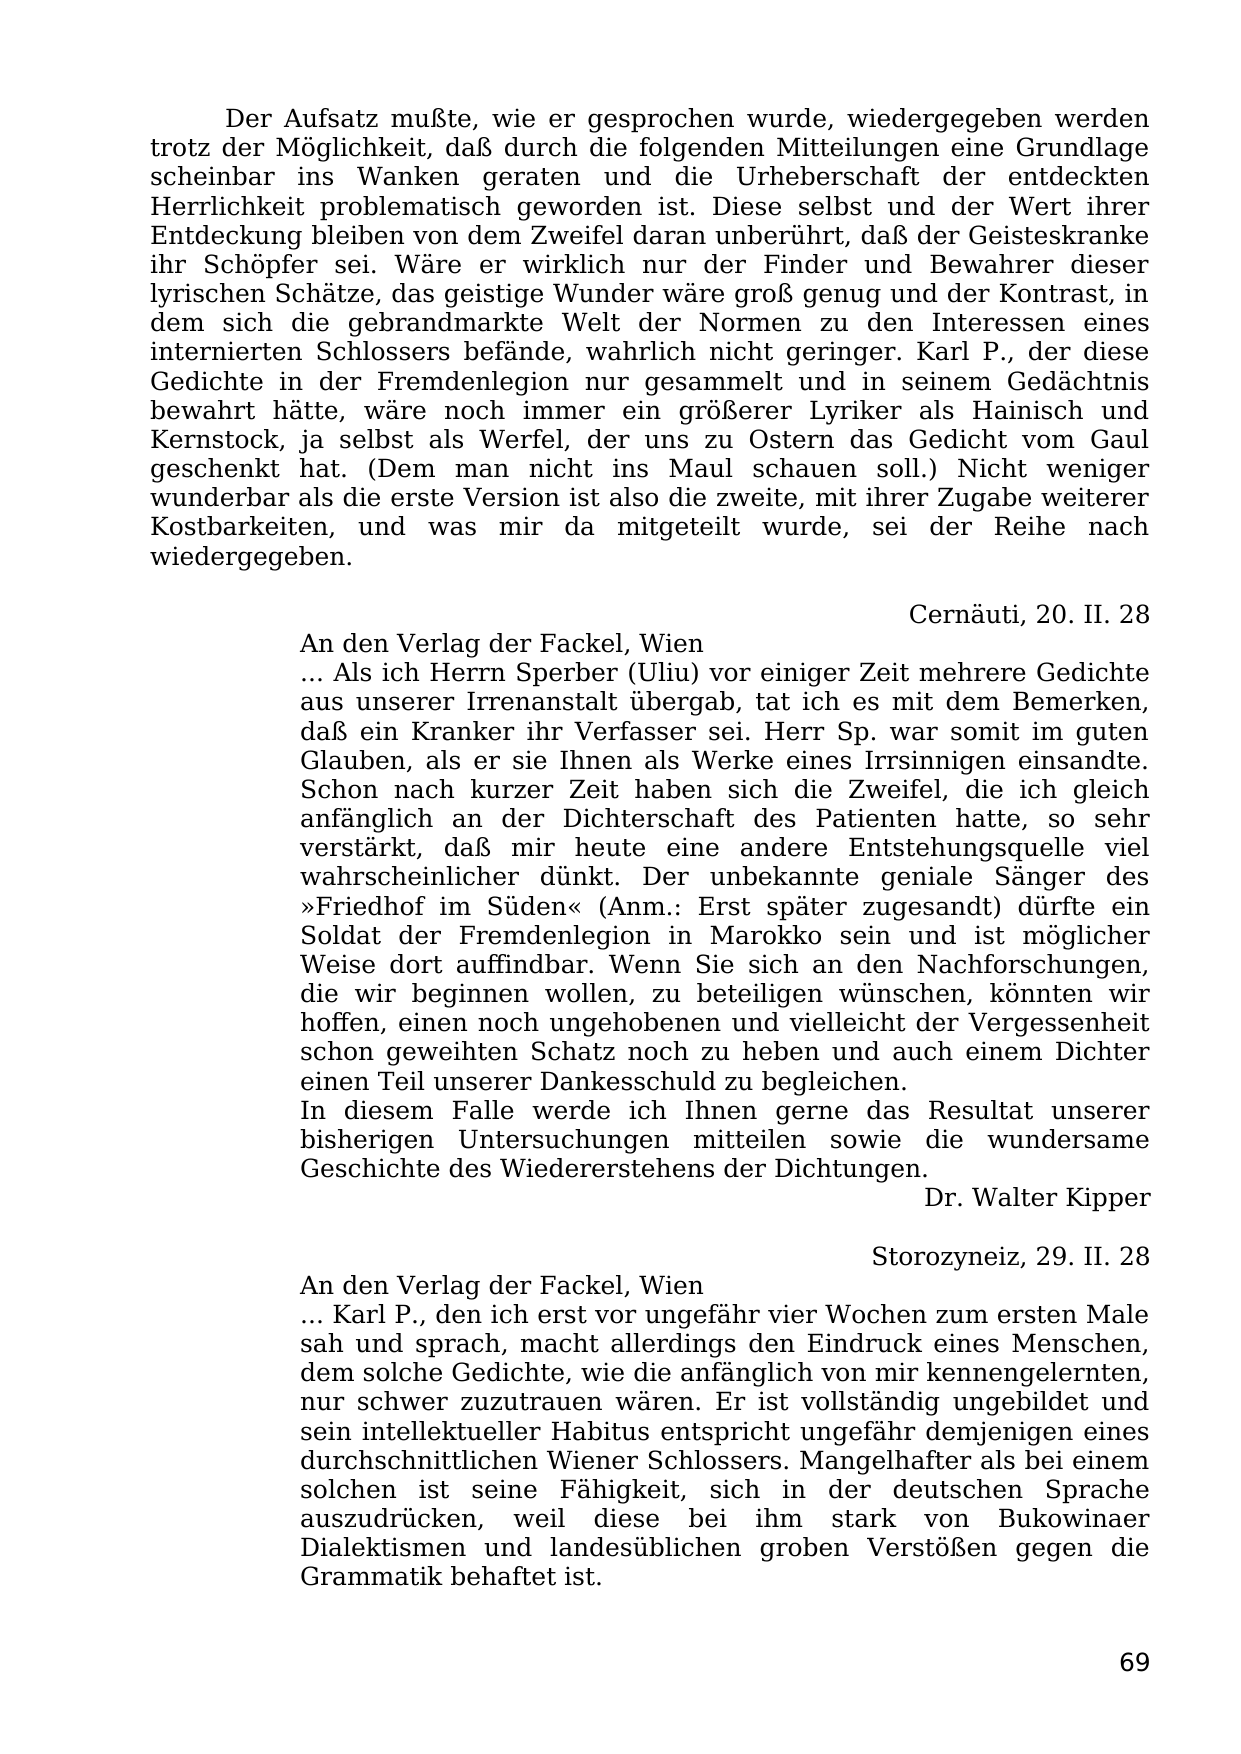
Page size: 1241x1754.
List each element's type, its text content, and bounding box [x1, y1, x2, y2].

text Cernäuti, 20. II. 28 [150, 600, 1151, 629]
text Storozyneiz, 29. II. 28 [150, 1242, 1151, 1271]
text ... Karl P., den ich erst vor ungefähr vier Wochen zum ersten Male sah und sprach, macht allerdings den Eindruck eines Menschen, dem solche Gedichte, wie die anfänglich von mir kennengelernten, nur schwer zuzutrauen wären. Er ist vollständig ungebildet und sein intellektueller Habitus entspricht ungefähr demjenigen eines durchschnittlichen Wiener Schlossers. Mangelhafter als bei einem solchen ist seine Fähigkeit, sich in der deutschen Sprache auszudrücken, weil diese bei ihm stark von Bukowinaer Dialektismen und landesüblichen groben Verstößen gegen die Grammatik behaftet ist. [300, 1300, 1151, 1592]
text An den Verlag der Fackel, Wien [300, 1271, 1151, 1300]
text Der Aufsatz mußte, wie er gesprochen wurde, wiedergegeben werden trotz der Möglichkeit, daß durch die folgenden Mitteilungen eine Grundlage scheinbar ins Wanken geraten und die Urheberschaft der entdeckten Herrlichkeit problematisch geworden ist. Diese selbst und der Wert ihrer Entdeckung bleiben von dem Zweifel daran unberührt, daß der Geisteskranke ihr Schöpfer sei. Wäre er wirklich nur der Finder und Bewahrer dieser lyrischen Schätze, das geistige Wunder wäre groß genug und der Kontrast, in dem sich die gebrandmarkte Welt der Normen zu den Interessen eines internierten Schlossers befände, wahrlich nicht geringer. Karl P., der diese Gedichte in der Fremdenlegion nur gesammelt und in seinem Gedächtnis bewahrt hätte, wäre noch immer ein größerer Lyriker als Hainisch und Kernstock, ja selbst als Werfel, der uns zu Ostern das Gedicht vom Gaul geschenkt hat. (Dem man nicht ins Maul schauen soll.) Nicht weniger wunderbar als die erste Version ist also die zweite, mit ihrer Zugabe weiterer Kostbarkeiten, und was mir da mitgeteilt wurde, sei der Reihe nach wiedergegeben. [150, 104, 1151, 571]
text In diesem Falle werde ich Ihnen gerne das Resultat unserer bisherigen Untersuchungen mitteilen sowie die wundersame Geschichte des Wiedererstehens der Dichtungen. [300, 1096, 1151, 1183]
text An den Verlag der Fackel, Wien [300, 629, 1151, 658]
text Dr. Walter Kipper [300, 1183, 1151, 1212]
text ... Als ich Herrn Sperber (Uliu) vor einiger Zeit mehrere Gedichte aus unserer Irrenanstalt übergab, tat ich es mit dem Bemerken, daß ein Kranker ihr Verfasser sei. Herr Sp. war somit im guten Glauben, als er sie Ihnen als Werke eines Irrsinnigen einsandte. Schon nach kurzer Zeit haben sich die Zweifel, die ich gleich anfänglich an der Dichterschaft des Patienten hatte, so sehr verstärkt, daß mir heute eine andere Entstehungsquelle viel wahrscheinlicher dünkt. Der unbekannte geniale Sänger des »Friedhof im Süden« (Anm.: Erst später zugesandt) dürfte ein Soldat der Fremdenlegion in Marokko sein und ist möglicher Weise dort auffindbar. Wenn Sie sich an den Nachforschungen, die wir beginnen wollen, zu beteiligen wünschen, könnten wir hoffen, einen noch ungehobenen und vielleicht der Vergessenheit schon geweihten Schatz noch zu heben und auch einem Dichter einen Teil unserer Dankesschuld zu begleichen. [300, 658, 1151, 1096]
